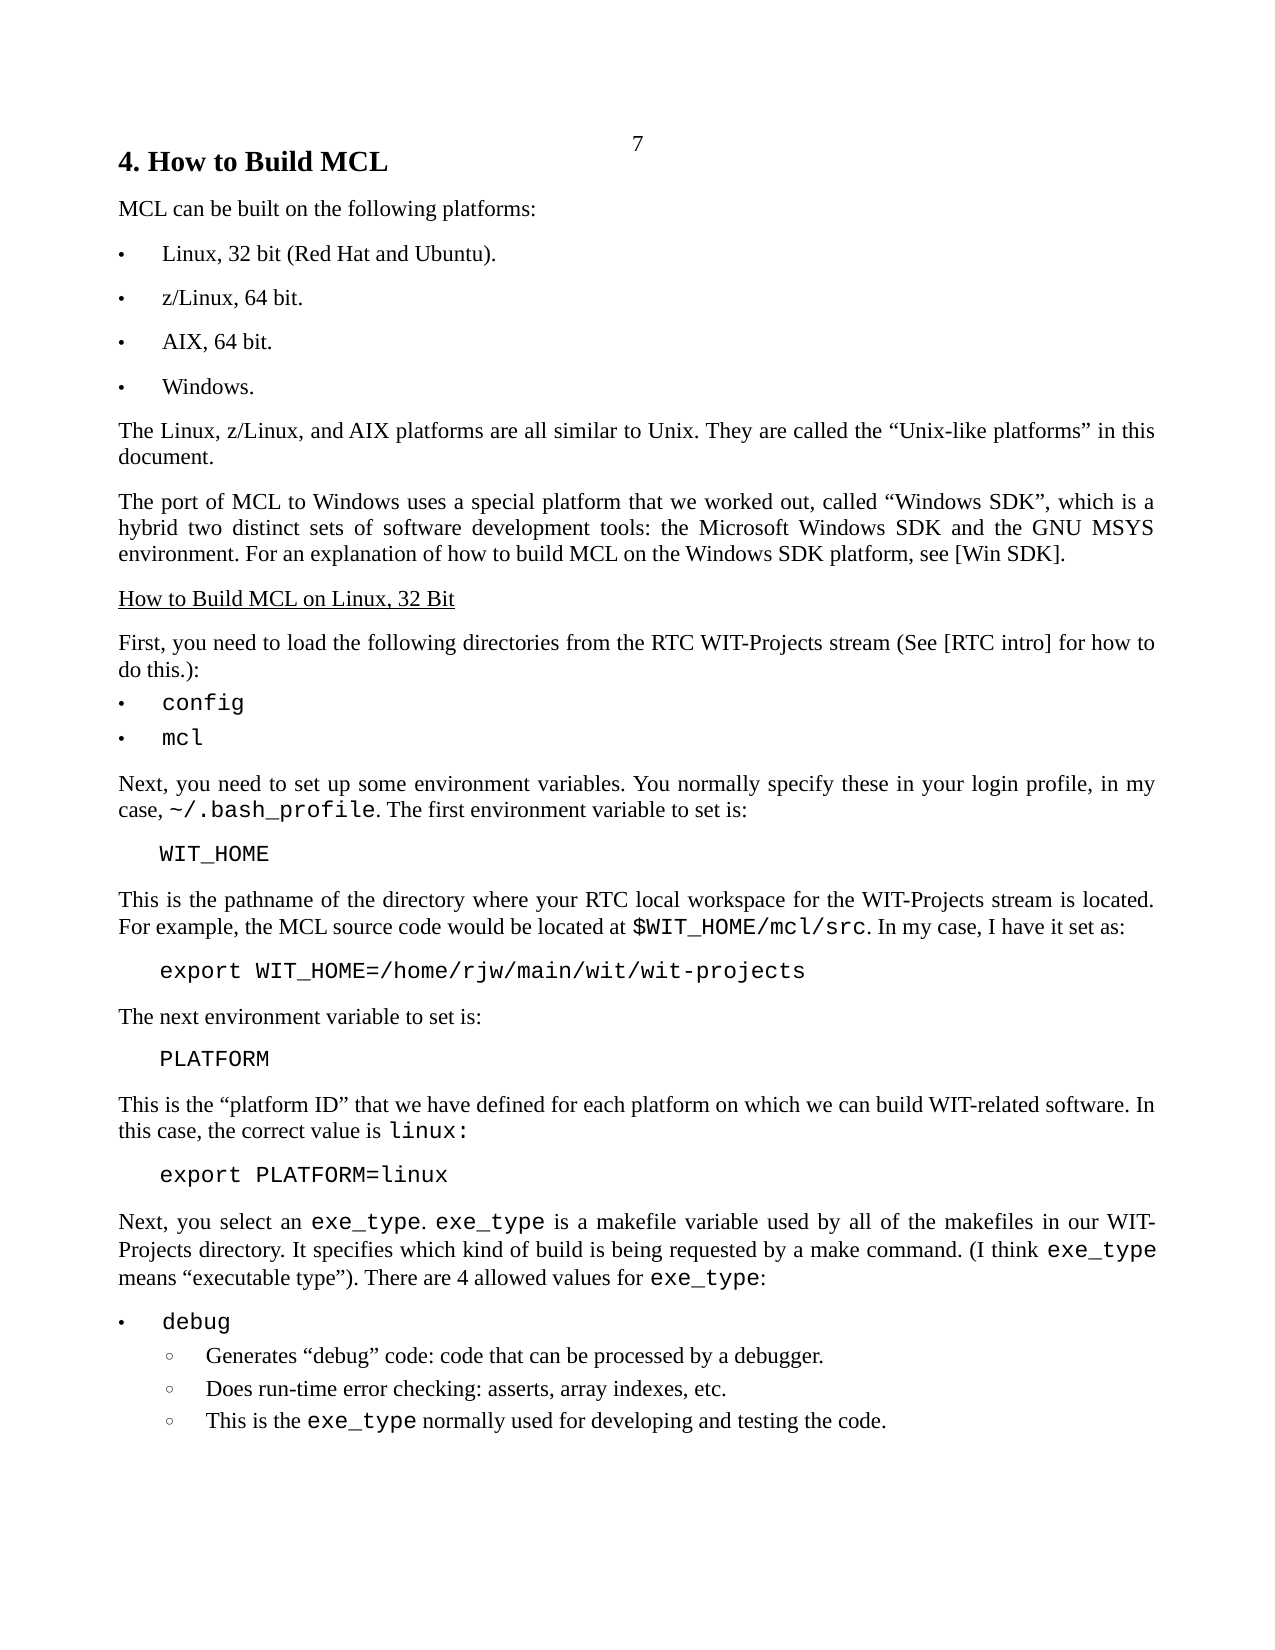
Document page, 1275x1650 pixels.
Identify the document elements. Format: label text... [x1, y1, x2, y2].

text export WIT_HOME=/home/rjw/main/wit/wit-projects [118, 959, 1157, 985]
text The port of MCL to Windows uses a special platform that we worked out, called “Windows SDK”, which is a hybrid two distinct sets of software development tools: the Microsoft Windows SDK and the GNU MSYS environment. For an explanation of how to build MCL on the Windows SDK platform, see [Win SDK]. [118, 488, 1157, 567]
list mcl [118, 726, 1157, 752]
text PLATFORM [118, 1047, 1157, 1073]
text How to Build MCL on Linux, 32 Bit [118, 585, 1157, 611]
text MCL can be built on the following platforms: [118, 195, 1157, 222]
text Next, you select an exe_type. exe_type is a makefile variable used by all of the makefiles in our WIT-Projects directory. It specifies which kind of build is being requested by a make command. (I think exe_type means “executable type”). There are 4 allowed values for exe_type: [118, 1208, 1157, 1292]
text First, you need to load the following directories from the RTC WIT-Projects stream (See [RTC intro] for how to do this.): [118, 629, 1157, 682]
text This is the “platform ID” that we have defined for each platform on which we can build WIT-related software. In this case, the correct value is linux: [118, 1091, 1157, 1146]
list Does run-time error checking: asserts, array indexes, etc. [162, 1375, 1157, 1401]
list This is the exe_type normally used for developing and testing the code. [162, 1407, 1157, 1436]
text Next, you need to set up some environment variables. You normally specify these in your login profile, in my case, ~/.bash_profile. The first environment variable to set is: [118, 770, 1157, 824]
list debug [118, 1311, 1157, 1336]
subtitle How to Build MCL [118, 144, 1157, 177]
text This is the pathname of the directory where your RTC local workspace for the WIT-Projects stream is located. For example, the MCL source code would be located at $WIT_HOME/mcl/src. In my case, I have it set as: [118, 886, 1157, 941]
text The next environment variable to set is: [118, 1003, 1157, 1029]
list z/Linux, 64 bit. [118, 284, 1157, 310]
list Generates “debug” code: code that can be processed by a debugger. [162, 1342, 1157, 1369]
list AIX, 64 bit. [118, 328, 1157, 355]
text export PLATFORM=linux [118, 1164, 1157, 1190]
text WIT_HOME [118, 842, 1157, 868]
list Linux, 32 bit (Red Hat and Ubuntu). [118, 239, 1157, 266]
list Windows. [118, 373, 1157, 399]
list config [118, 691, 1157, 717]
text The Linux, z/Linux, and AIX platforms are all similar to Unix. They are called the “Unix-like platforms” in this document. [118, 417, 1157, 470]
